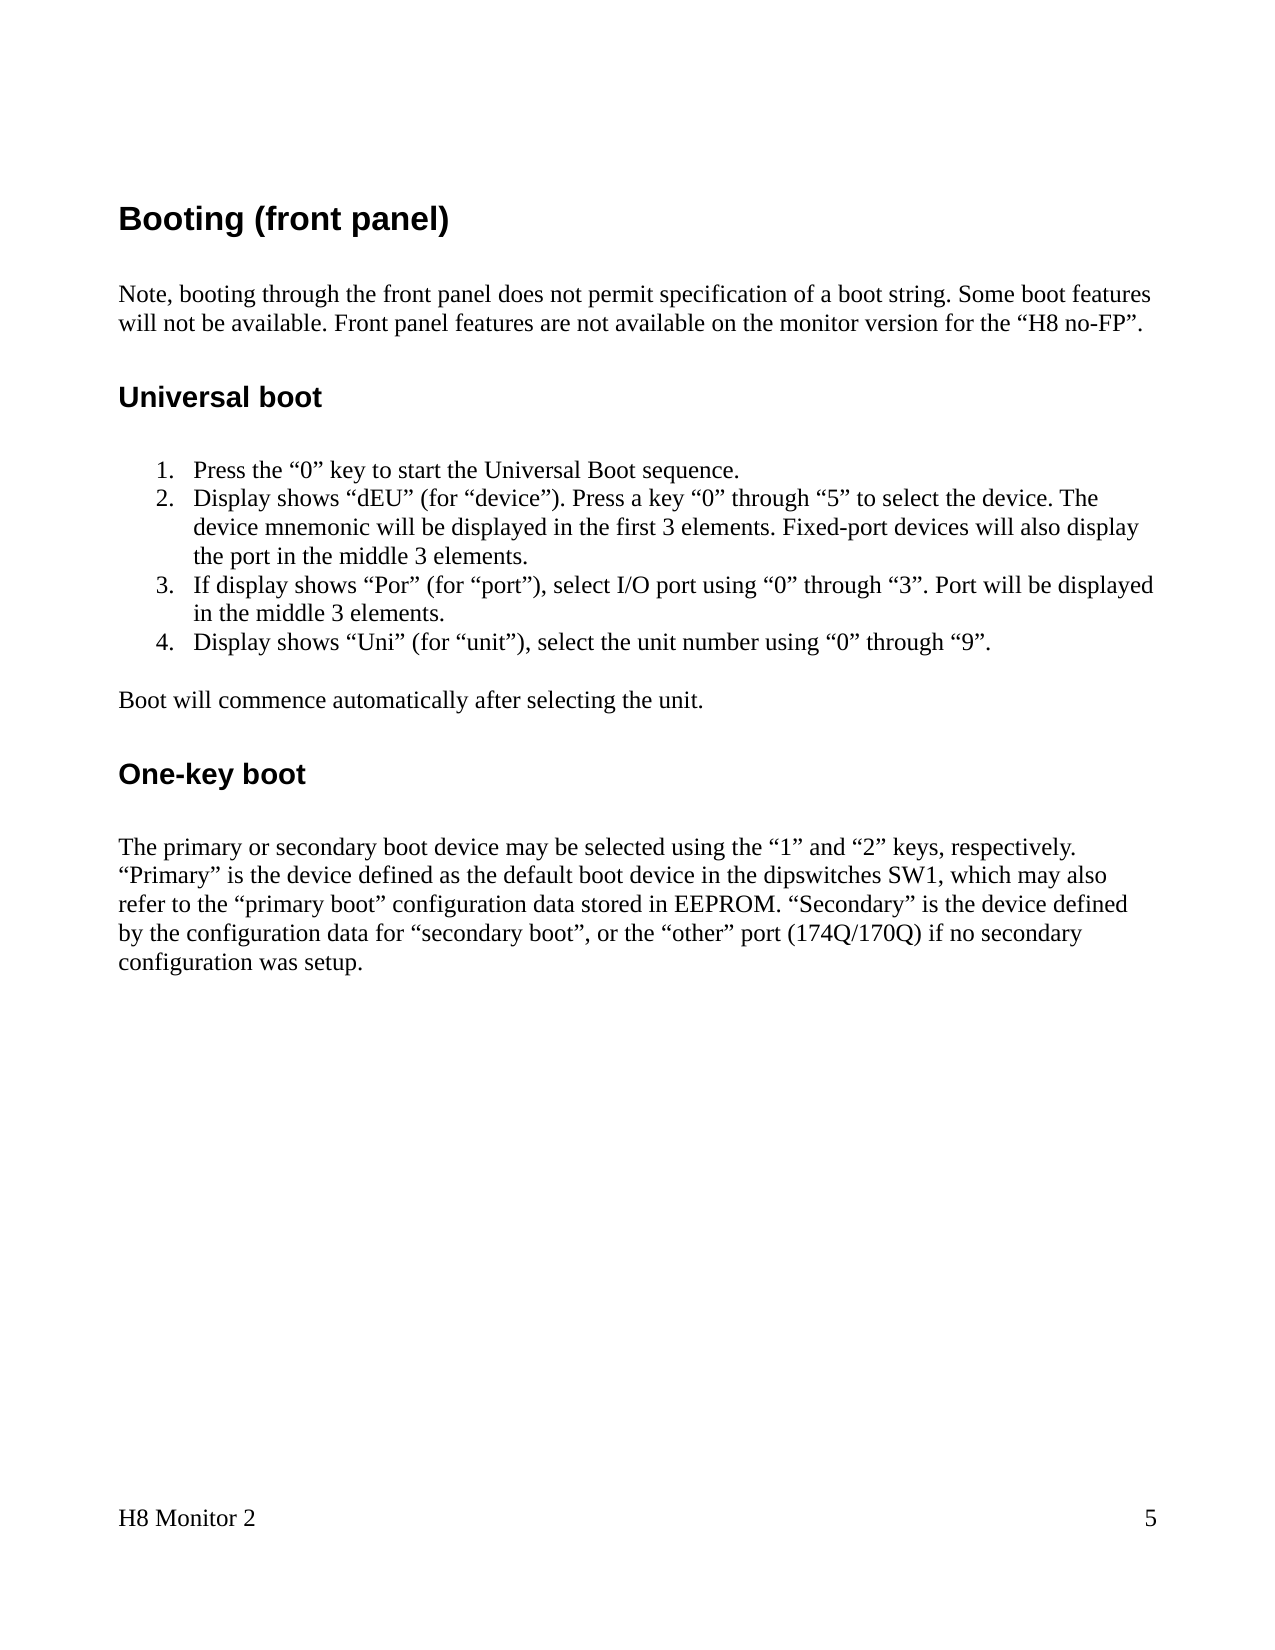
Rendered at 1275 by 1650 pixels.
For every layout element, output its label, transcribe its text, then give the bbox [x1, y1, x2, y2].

subtitle Booting (front panel) [118, 199, 1157, 238]
subtitle One-key boot [118, 757, 1157, 791]
text Boot will commence automatically after selecting the unit. [118, 685, 1157, 713]
list Press the “0” key to start the Universal Boot sequence. [156, 455, 1157, 483]
subtitle Universal boot [118, 380, 1157, 413]
list If display shows “Por” (for “port”), select I/O port using “0” through “3”. Port will be displayed in the middle 3 elements. [156, 570, 1157, 627]
list Display shows “dEU” (for “device”). Press a key “0” through “5” to select the device. The device mnemonic will be displayed in the first 3 elements. Fixed-port devices will also display the port in the middle 3 elements. [156, 483, 1157, 570]
list Display shows “Uni” (for “unit”), select the unit number using “0” through “9”. [156, 627, 1157, 656]
text The primary or secondary boot device may be selected using the “1” and “2” keys, respectively. “Primary” is the device defined as the default boot device in the dipswitches SW1, which may also refer to the “primary boot” configuration data stored in EEPROM. “Secondary” is the device defined by the configuration data for “secondary boot”, or the “other” port (174Q/170Q) if no secondary configuration was setup. [118, 832, 1157, 976]
text Note, booting through the front panel does not permit specification of a boot string. Some boot features will not be available. Front panel features are not available on the monitor version for the “H8 no-FP”. [118, 279, 1157, 336]
